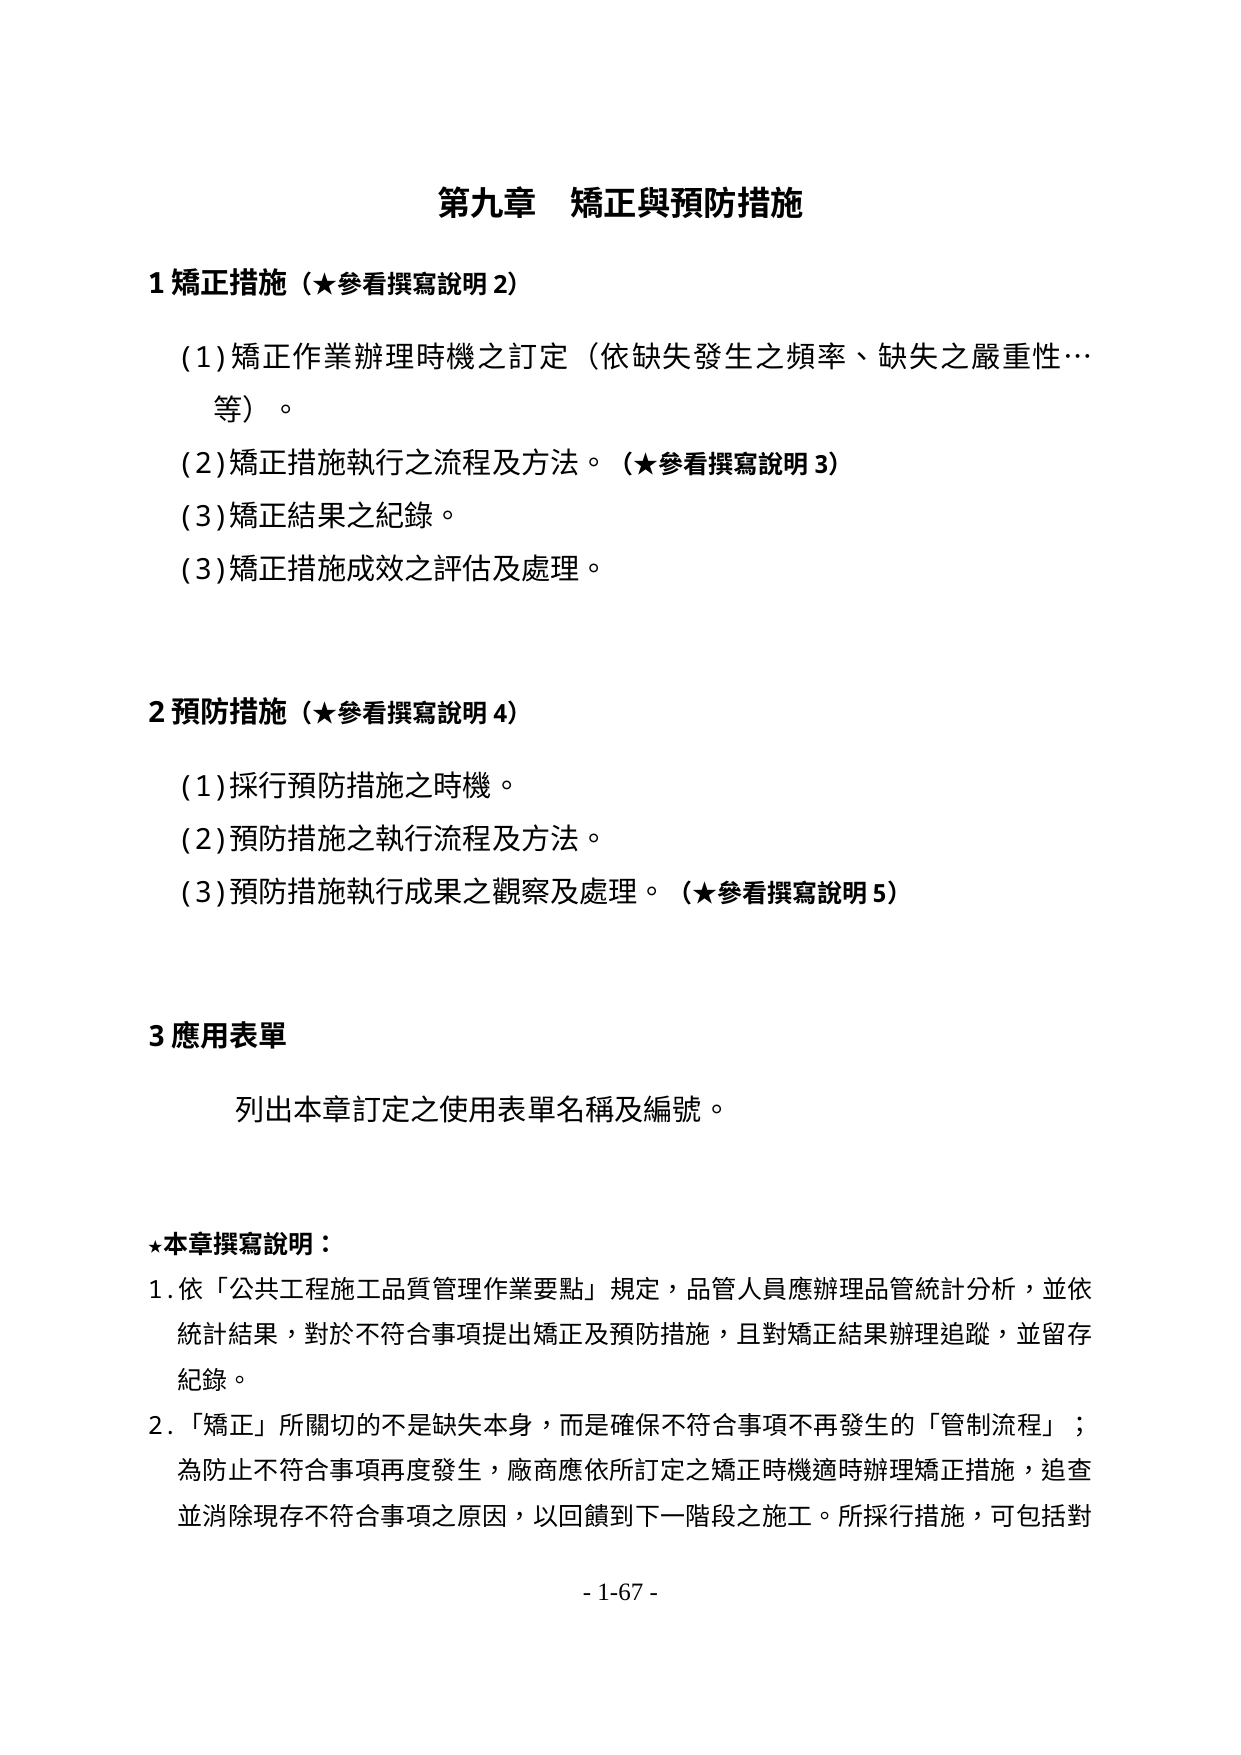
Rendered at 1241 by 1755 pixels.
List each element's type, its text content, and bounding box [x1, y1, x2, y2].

text ★本章撰寫說明： [148, 1224, 1093, 1261]
text (2)預防措施之執行流程及方法。 [177, 816, 1093, 858]
text 3應用表單 [148, 1012, 1093, 1055]
text (2)矯正措施執行之流程及方法。（★參看撰寫說明3） [177, 439, 1093, 482]
text 第九章 矯正與預防措施 [148, 177, 1093, 225]
text (3)矯正措施成效之評估及處理。 [177, 545, 1093, 588]
text 2.「矯正」所關切的不是缺失本身，而是確保不符合事項不再發生的「管制流程」；為防止不符合事項再度發生，廠商應依所訂定之矯正時機適時辦理矯正措施，追查並消除現存不符合事項之原因，以回饋到下一階段之施工。所採行措施，可包括對 [148, 1406, 1093, 1532]
text (3)矯正結果之紀錄。 [177, 492, 1093, 535]
text (1)矯正作業辦理時機之訂定（依缺失發生之頻率、缺失之嚴重性…等）。 [177, 334, 1093, 429]
text 1.依「公共工程施工品質管理作業要點」規定，品管人員應辦理品管統計分析，並依統計結果，對於不符合事項提出矯正及預防措施，且對矯正結果辦理追蹤，並留存紀錄。 [148, 1269, 1093, 1396]
text 1矯正措施（★參看撰寫說明2） [148, 260, 1093, 302]
text 2預防措施（★參看撰寫說明4） [148, 689, 1093, 731]
text 列出本章訂定之使用表單名稱及編號。 [177, 1086, 1093, 1129]
text (3)預防措施執行成果之觀察及處理。（★參看撰寫說明5） [177, 869, 1093, 911]
text (1)採行預防措施之時機。 [177, 763, 1093, 805]
